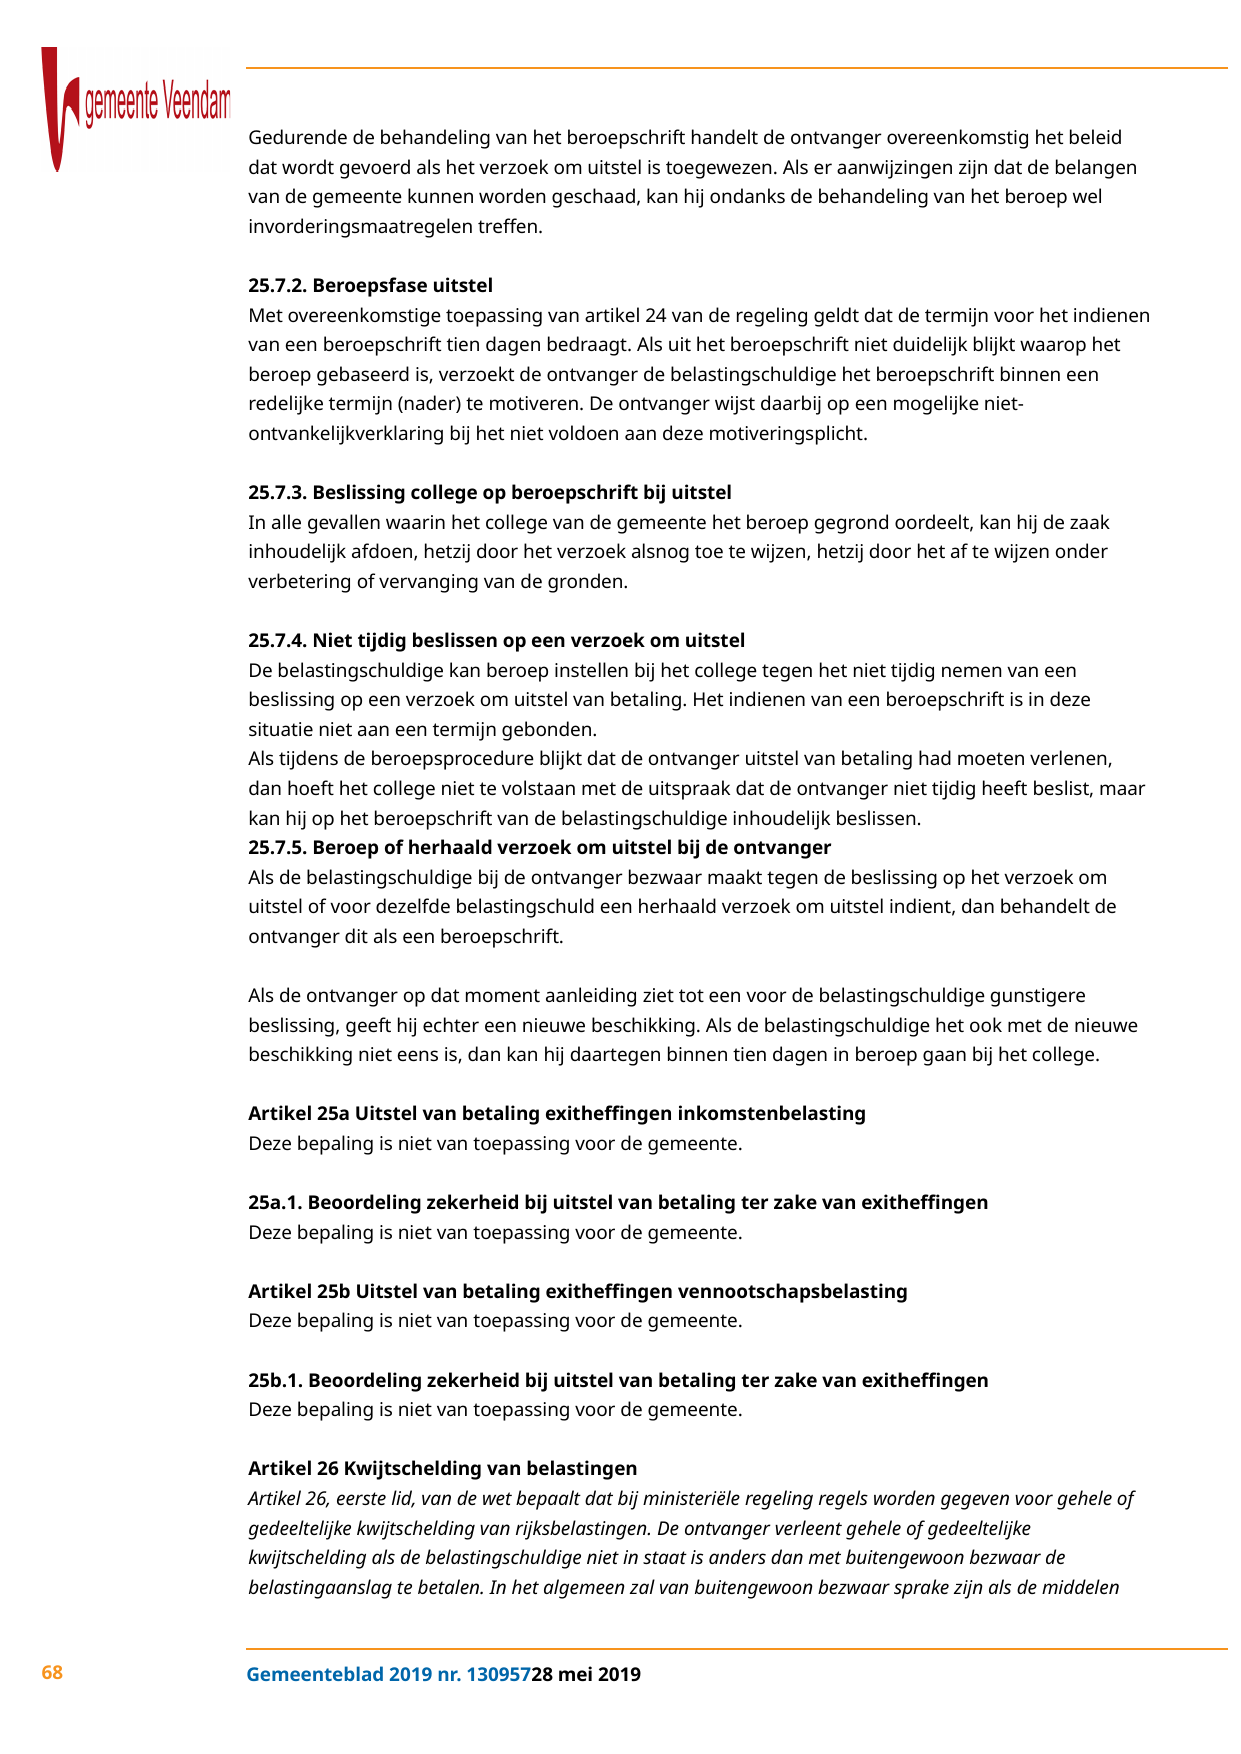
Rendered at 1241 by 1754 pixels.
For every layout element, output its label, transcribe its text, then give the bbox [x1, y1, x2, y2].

text Als tijdens de beroepsprocedure blijkt dat de ontvanger uitstel van betaling had moeten verlenen, dan hoeft het college niet te volstaan met de uitspraak dat de ontvanger niet tijdig heeft beslist, maar kan hij op het beroepschrift van de belastingschuldige inhoudelijk beslissen. [248, 746, 1152, 831]
text Artikel 25a Uitstel van betaling exitheffingen inkomstenbelasting [248, 1101, 1152, 1126]
text 25a.1. Beoordeling zekerheid bij uitstel van betaling ter zake van exitheffingen [248, 1189, 1152, 1215]
text Artikel 26 Kwijtschelding van belastingen [248, 1456, 1152, 1481]
picture [41, 47, 231, 172]
text Deze bepaling is niet van toepassing voor de gemeente. [248, 1308, 1152, 1333]
text Artikel 26, eerste lid, van de wet bepaalt dat bij ministeriële regeling regels worden gegeven voor gehele of gedeeltelijke kwijtschelding van rijksbelastingen. De ontvanger verleent gehele of gedeeltelijke kwijtschelding als de belastingschuldige niet in staat is anders dan met buitengewoon bezwaar de belastingaanslag te betalen. In het algemeen zal van buitengewoon bezwaar sprake zijn als de middelen [248, 1485, 1152, 1600]
text 25.7.5. Beroep of herhaald verzoek om uitstel bij de ontvanger [248, 834, 1152, 860]
text 25.7.4. Niet tijdig beslissen op een verzoek om uitstel [248, 627, 1152, 653]
text Deze bepaling is niet van toepassing voor de gemeente. [248, 1130, 1152, 1156]
text Deze bepaling is niet van toepassing voor de gemeente. [248, 1219, 1152, 1245]
text Gedurende de behandeling van het beroepschrift handelt de ontvanger overeenkomstig het beleid dat wordt gevoerd als het verzoek om uitstel is toegewezen. Als er aanwijzingen zijn dat de belangen van de gemeente kunnen worden geschaad, kan hij ondanks de behandeling van het beroep wel invorderingsmaatregelen treffen. [248, 124, 1152, 239]
text 25b.1. Beoordeling zekerheid bij uitstel van betaling ter zake van exitheffingen [248, 1367, 1152, 1393]
text De belastingschuldige kan beroep instellen bij het college tegen het niet tijdig nemen van een beslissing op een verzoek om uitstel van betaling. Het indienen van een beroepschrift is in deze situatie niet aan een termijn gebonden. [248, 657, 1152, 742]
text Als de ontvanger op dat moment aanleiding ziet tot een voor de belastingschuldige gunstigere beslissing, geeft hij echter een nieuwe beschikking. Als de belastingschuldige het ook met de nieuwe beschikking niet eens is, dan kan hij daartegen binnen tien dagen in beroep gaan bij het college. [248, 982, 1152, 1067]
text Artikel 25b Uitstel van betaling exitheffingen vennootschapsbelasting [248, 1278, 1152, 1304]
text 25.7.3. Beslissing college op beroepschrift bij uitstel [248, 479, 1152, 505]
text Als de belastingschuldige bij de ontvanger bezwaar maakt tegen de beslissing op het verzoek om uitstel of voor dezelfde belastingschuld een herhaald verzoek om uitstel indient, dan behandelt de ontvanger dit als een beroepschrift. [248, 864, 1152, 949]
text Met overeenkomstige toepassing van artikel 24 van de regeling geldt dat de termijn voor het indienen van een beroepschrift tien dagen bedraagt. Als uit het beroepschrift niet duidelijk blijkt waarop het beroep gebaseerd is, verzoekt de ontvanger de belastingschuldige het beroepschrift binnen een redelijke termijn (nader) te motiveren. De ontvanger wijst daarbij op een mogelijke niet-ontvankelijkverklaring bij het niet voldoen aan deze motiveringsplicht. [248, 302, 1152, 446]
text Deze bepaling is niet van toepassing voor de gemeente. [248, 1396, 1152, 1422]
text In alle gevallen waarin het college van de gemeente het beroep gegrond oordeelt, kan hij de zaak inhoudelijk afdoen, hetzij door het verzoek alsnog toe te wijzen, hetzij door het af te wijzen onder verbetering of vervanging van de gronden. [248, 509, 1152, 594]
text 25.7.2. Beroepsfase uitstel [248, 272, 1152, 298]
